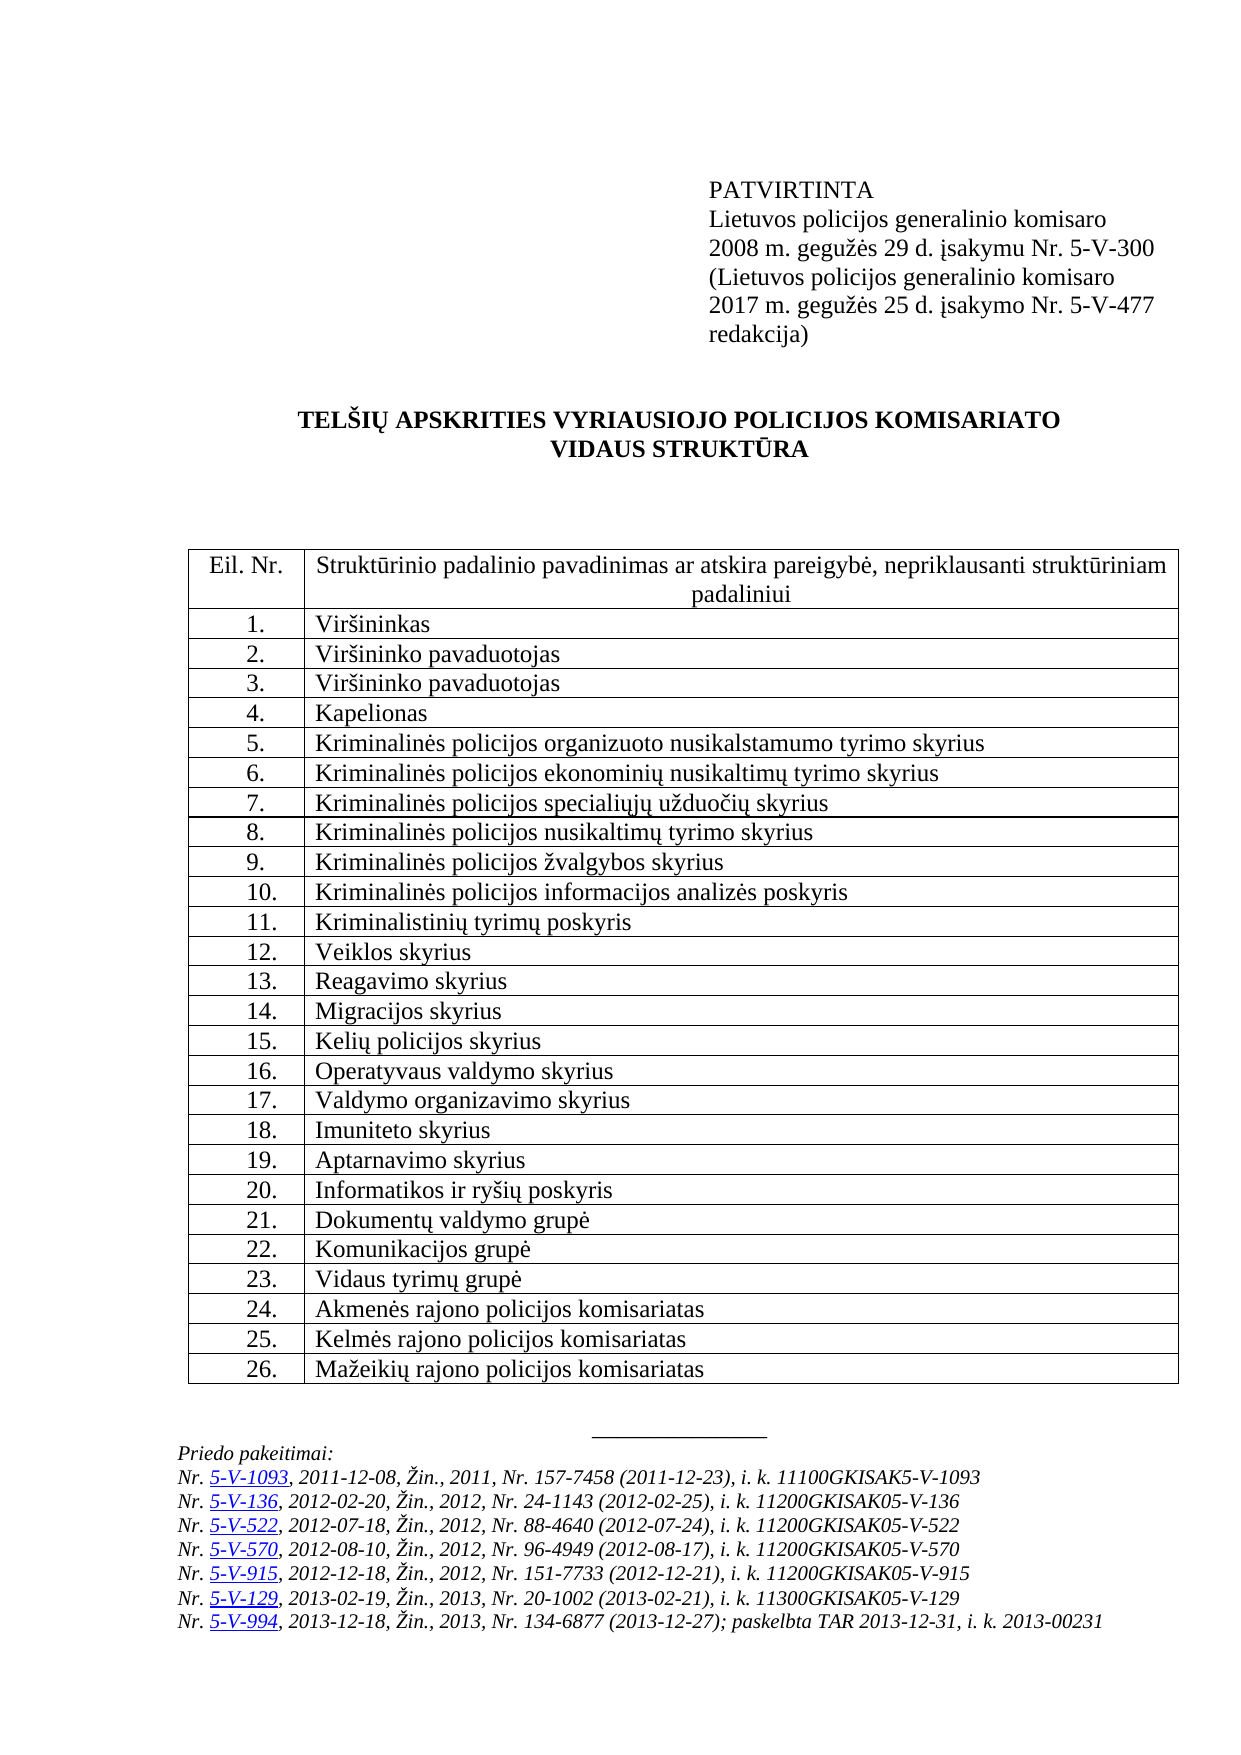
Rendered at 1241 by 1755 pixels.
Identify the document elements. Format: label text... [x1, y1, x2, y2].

table_cell 14. [189, 996, 304, 1025]
text Nr. 5-V-522, 2012-07-18, Žin., 2012, Nr. 88-4640 (2012-07-24), i. k. 11200GKISAK05-V-522 [177, 1513, 1181, 1537]
table_cell 12. [189, 937, 304, 965]
text Nr. 5-V-994, 2013-12-18, Žin., 2013, Nr. 134-6877 (2013-12-27); paskelbta TAR 2013-12-31, i. k. 2013-00231 [177, 1609, 1181, 1633]
table_cell Kriminalinės policijos nusikaltimų tyrimo skyrius [305, 818, 1178, 846]
table_cell 24. [189, 1294, 304, 1323]
table_cell Imuniteto skyrius [305, 1115, 1178, 1144]
table_cell 25. [189, 1324, 304, 1353]
text Nr. 5-V-570, 2012-08-10, Žin., 2012, Nr. 96-4949 (2012-08-17), i. k. 11200GKISAK05-V-570 [177, 1537, 1181, 1561]
table_cell Kriminalinės policijos ekonominių nusikaltimų tyrimo skyrius [305, 758, 1178, 787]
table_cell Dokumentų valdymo grupė [305, 1205, 1178, 1233]
table_cell 2. [189, 639, 304, 667]
table_cell Kapelionas [305, 698, 1178, 727]
table_cell 19. [189, 1145, 304, 1174]
table_cell Operatyvaus valdymo skyrius [305, 1056, 1178, 1084]
table_cell 26. [189, 1354, 304, 1382]
text Nr. 5-V-129, 2013-02-19, Žin., 2013, Nr. 20-1002 (2013-02-21), i. k. 11300GKISAK05-V-129 [177, 1585, 1181, 1609]
table_cell 5. [189, 728, 304, 757]
table_cell Viršininko pavaduotojas [305, 639, 1178, 667]
table_cell Viršininkas [305, 609, 1178, 638]
table_cell 17. [189, 1086, 304, 1114]
text Nr. 5-V-136, 2012-02-20, Žin., 2012, Nr. 24-1143 (2012-02-25), i. k. 11200GKISAK05-V-136 [177, 1489, 1181, 1513]
table_cell 6. [189, 758, 304, 787]
text ______________ [130, 1412, 1181, 1441]
table_cell Viršininko pavaduotojas [305, 669, 1178, 697]
text Lietuvos policijos generalinio komisaro [177, 204, 1181, 233]
table_cell Aptarnavimo skyrius [305, 1145, 1178, 1174]
table_cell 18. [189, 1115, 304, 1144]
table_cell 23. [189, 1264, 304, 1293]
table_cell 7. [189, 788, 304, 816]
table_cell 9. [189, 847, 304, 876]
table_cell Kelmės rajono policijos komisariatas [305, 1324, 1178, 1353]
table_cell 11. [189, 907, 304, 936]
table_cell 22. [189, 1235, 304, 1263]
table_cell Kriminalinės policijos organizuoto nusikalstamumo tyrimo skyrius [305, 728, 1178, 757]
table_cell 15. [189, 1026, 304, 1055]
table_cell Migracijos skyrius [305, 996, 1178, 1025]
text Nr. 5-V-1093, 2011-12-08, Žin., 2011, Nr. 157-7458 (2011-12-23), i. k. 11100GKISAK5-V-1093 [177, 1465, 1181, 1489]
table_cell Mažeikių rajono policijos komisariatas [305, 1354, 1178, 1382]
table_cell 4. [189, 698, 304, 727]
text VIDAUS STRUKTŪRA [177, 434, 1181, 463]
table_cell 10. [189, 877, 304, 906]
text PATVIRTINTA [177, 176, 1181, 204]
table_cell Komunikacijos grupė [305, 1235, 1178, 1263]
table_cell Kriminalinės policijos informacijos analizės poskyris [305, 877, 1178, 906]
table_cell Kriminalinės policijos specialiųjų užduočių skyrius [305, 788, 1178, 816]
table_cell Valdymo organizavimo skyrius [305, 1086, 1178, 1114]
table_header Eil. Nr. [189, 550, 304, 608]
table_cell Kelių policijos skyrius [305, 1026, 1178, 1055]
table_cell Kriminalistinių tyrimų poskyris [305, 907, 1178, 936]
table_cell Informatikos ir ryšių poskyris [305, 1175, 1178, 1204]
text 2017 m. gegužės 25 d. įsakymo Nr. 5-V-477 [177, 291, 1181, 319]
text Nr. 5-V-915, 2012-12-18, Žin., 2012, Nr. 151-7733 (2012-12-21), i. k. 11200GKISAK05-V-915 [177, 1561, 1181, 1585]
table_cell 1. [189, 609, 304, 638]
text (Lietuvos policijos generalinio komisaro [177, 262, 1181, 291]
table_cell 8. [189, 818, 304, 846]
text redakcija) [177, 319, 1181, 348]
text TELŠIŲ APSKRITIES VYRIAUSIOJO POLICIJOS KOMISARIATO [177, 406, 1181, 434]
table_cell Kriminalinės policijos žvalgybos skyrius [305, 847, 1178, 876]
table_cell 3. [189, 669, 304, 697]
table_cell Reagavimo skyrius [305, 966, 1178, 995]
table_cell 16. [189, 1056, 304, 1084]
table_cell Akmenės rajono policijos komisariatas [305, 1294, 1178, 1323]
table_cell Veiklos skyrius [305, 937, 1178, 965]
text 2008 m. gegužės 29 d. įsakymu Nr. 5-V-300 [177, 233, 1181, 262]
table_cell Vidaus tyrimų grupė [305, 1264, 1178, 1293]
text Priedo pakeitimai: [177, 1441, 1181, 1465]
table_cell 20. [189, 1175, 304, 1204]
table_cell 13. [189, 966, 304, 995]
table_cell 21. [189, 1205, 304, 1233]
table_header Struktūrinio padalinio pavadinimas ar atskira pareigybė, nepriklausanti struktūriniam padaliniui [305, 550, 1178, 608]
